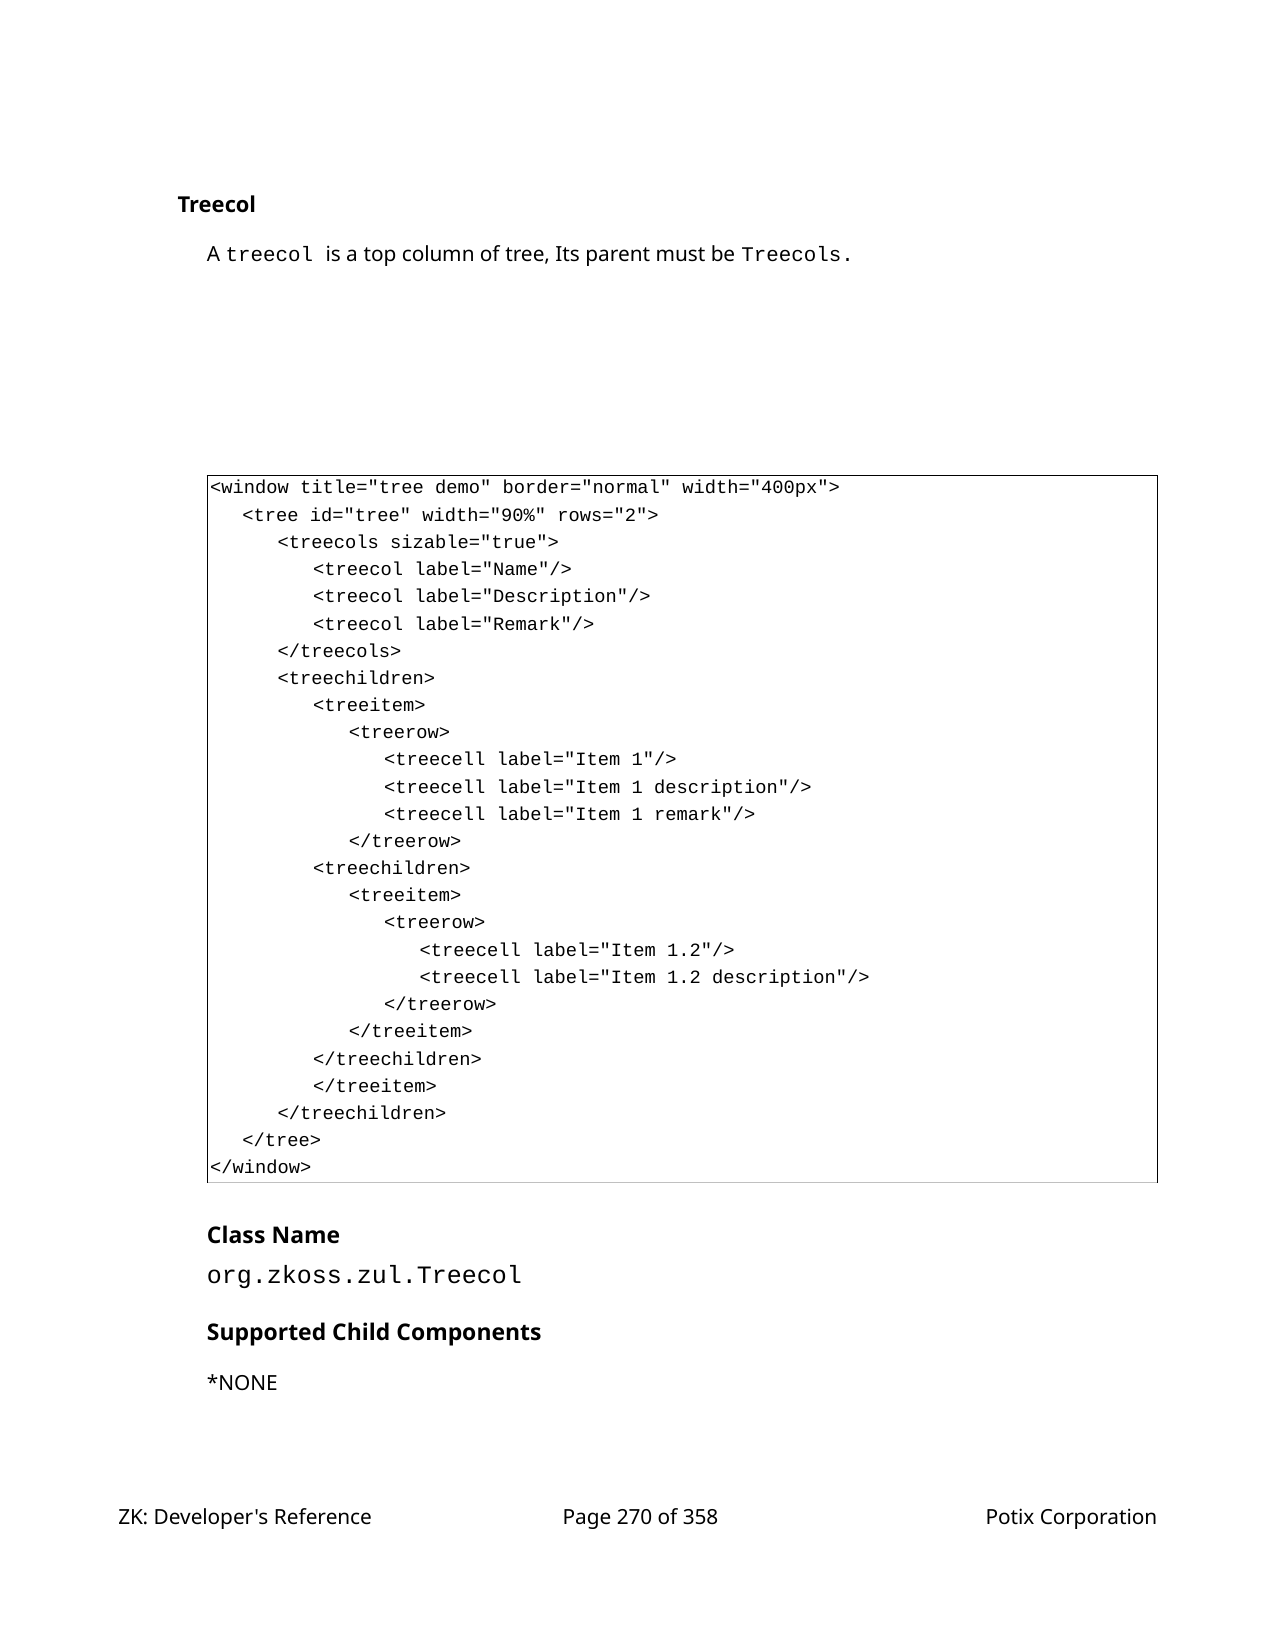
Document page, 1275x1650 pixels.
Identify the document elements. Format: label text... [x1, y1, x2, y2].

subtitle Supported Child Components [207, 1316, 1157, 1347]
text org.zkoss.zul.Treecol [207, 1263, 1157, 1291]
text A treecol is a top column of tree, Its parent must be Treecols. [207, 239, 1157, 268]
text </treecols> [208, 638, 1157, 663]
text <treecol label="Name"/> [208, 557, 1157, 581]
text <treecol label="Remark"/> [208, 611, 1157, 636]
text </treechildren> [208, 1046, 1157, 1071]
text </treeitem> [208, 1073, 1157, 1098]
text </treerow> [208, 992, 1157, 1016]
text <treechildren> [208, 856, 1157, 880]
text <treecell label="Item 1"/> [208, 747, 1157, 772]
text <treecell label="Item 1 description"/> [208, 774, 1157, 799]
text </treechildren> [208, 1101, 1157, 1125]
text </window> [208, 1155, 1157, 1182]
text <treecell label="Item 1.2"/> [208, 938, 1157, 962]
text <treecell label="Item 1 remark"/> [208, 802, 1157, 826]
subtitle Class Name [207, 1219, 1157, 1250]
text <treeitem> [208, 883, 1157, 907]
text <tree id="tree" width="90%" rows="2"> [208, 503, 1157, 527]
text <window title="tree demo" border="normal" width="400px"> [208, 476, 1157, 500]
text <treechildren> [208, 666, 1157, 690]
text </treeitem> [208, 1019, 1157, 1043]
subtitle Treecol [177, 189, 1157, 219]
text <treecell label="Item 1.2 description"/> [208, 965, 1157, 989]
text <treecol label="Description"/> [208, 584, 1157, 608]
text </tree> [208, 1128, 1157, 1152]
text <treerow> [208, 720, 1157, 744]
text <treeitem> [208, 693, 1157, 717]
text </treerow> [208, 829, 1157, 853]
text <treecols sizable="true"> [208, 530, 1157, 554]
text <treerow> [208, 910, 1157, 935]
text *NONE [207, 1368, 1157, 1396]
